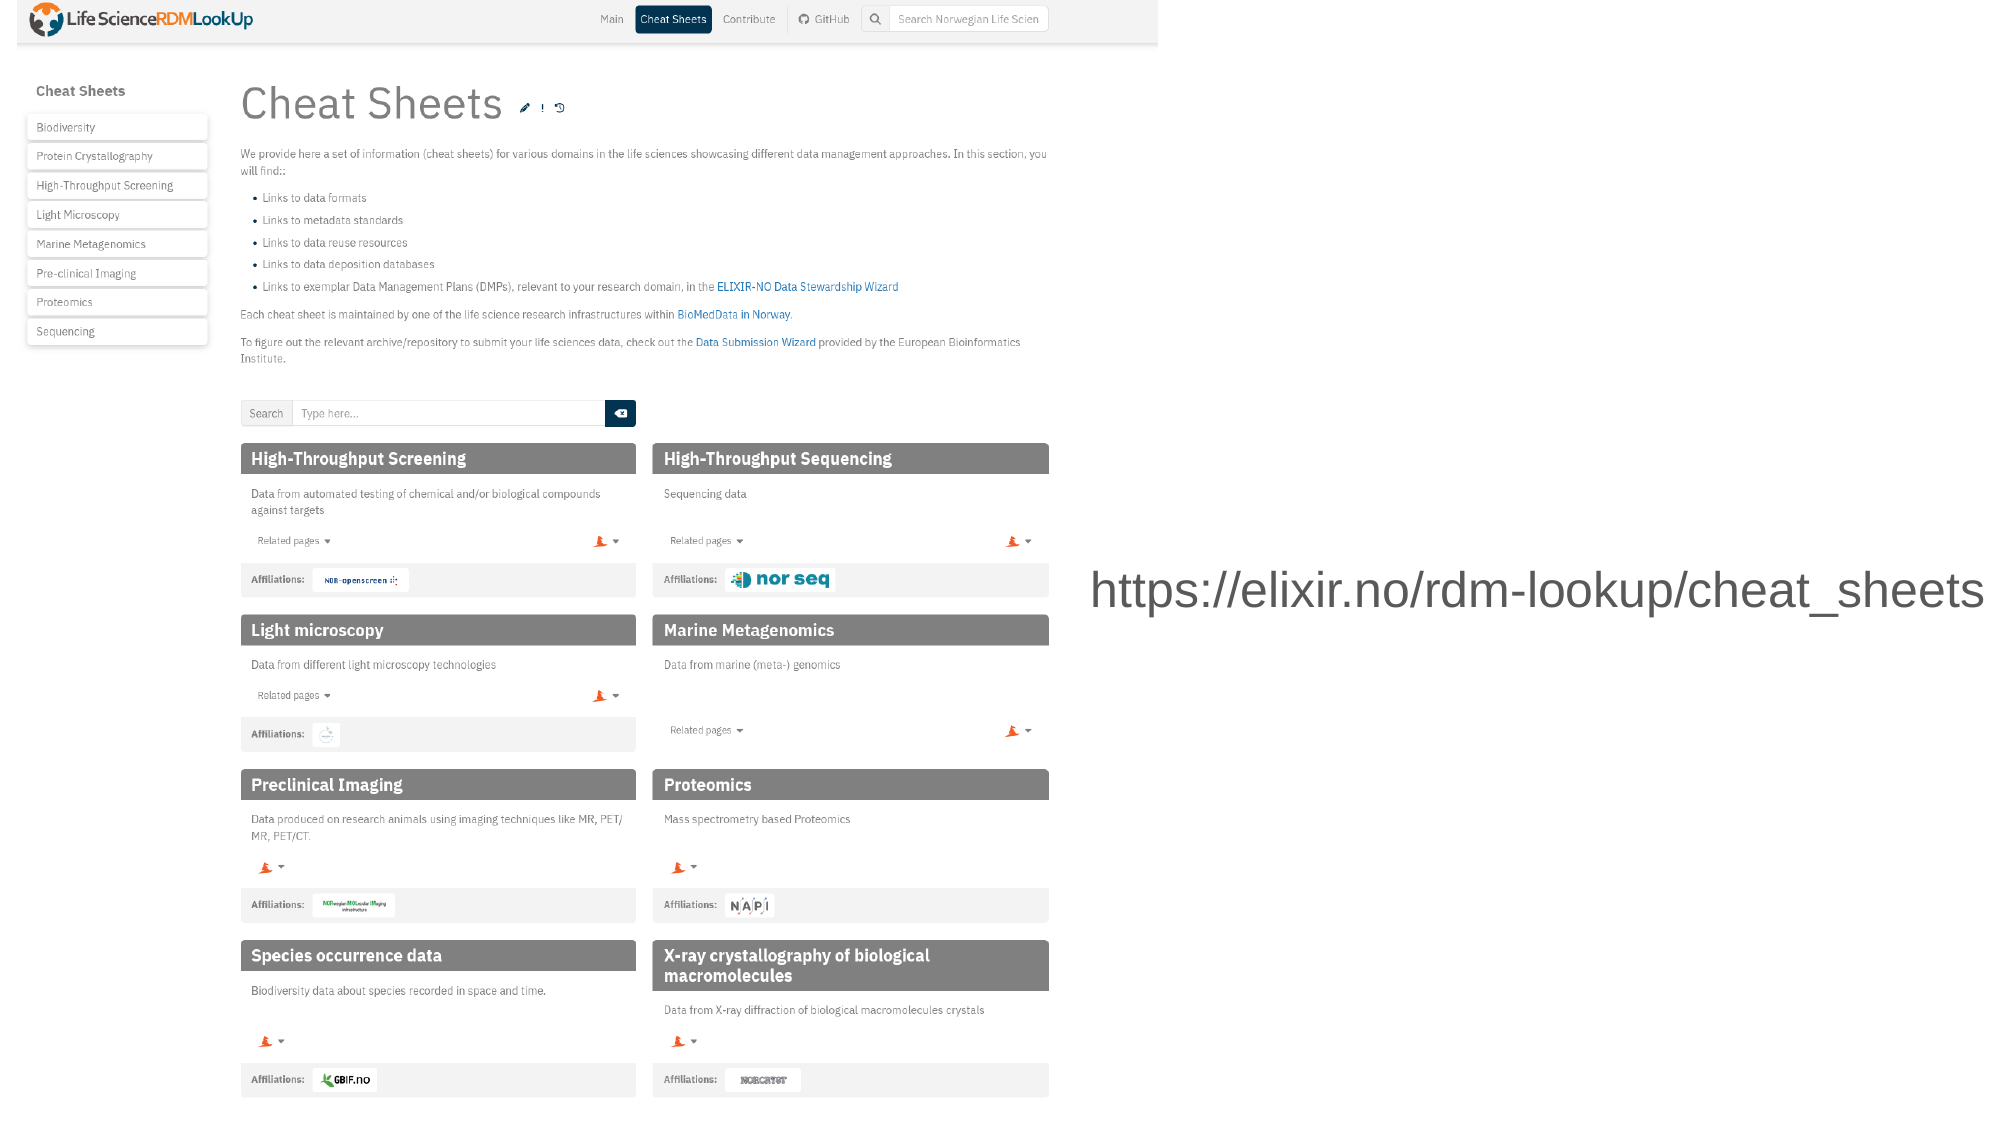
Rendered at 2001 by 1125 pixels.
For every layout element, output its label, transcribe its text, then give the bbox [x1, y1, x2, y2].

picture [17, 0, 1158, 1125]
text_box https://elixir.no/rdm-lookup/cheat_sheets [1075, 542, 2001, 633]
